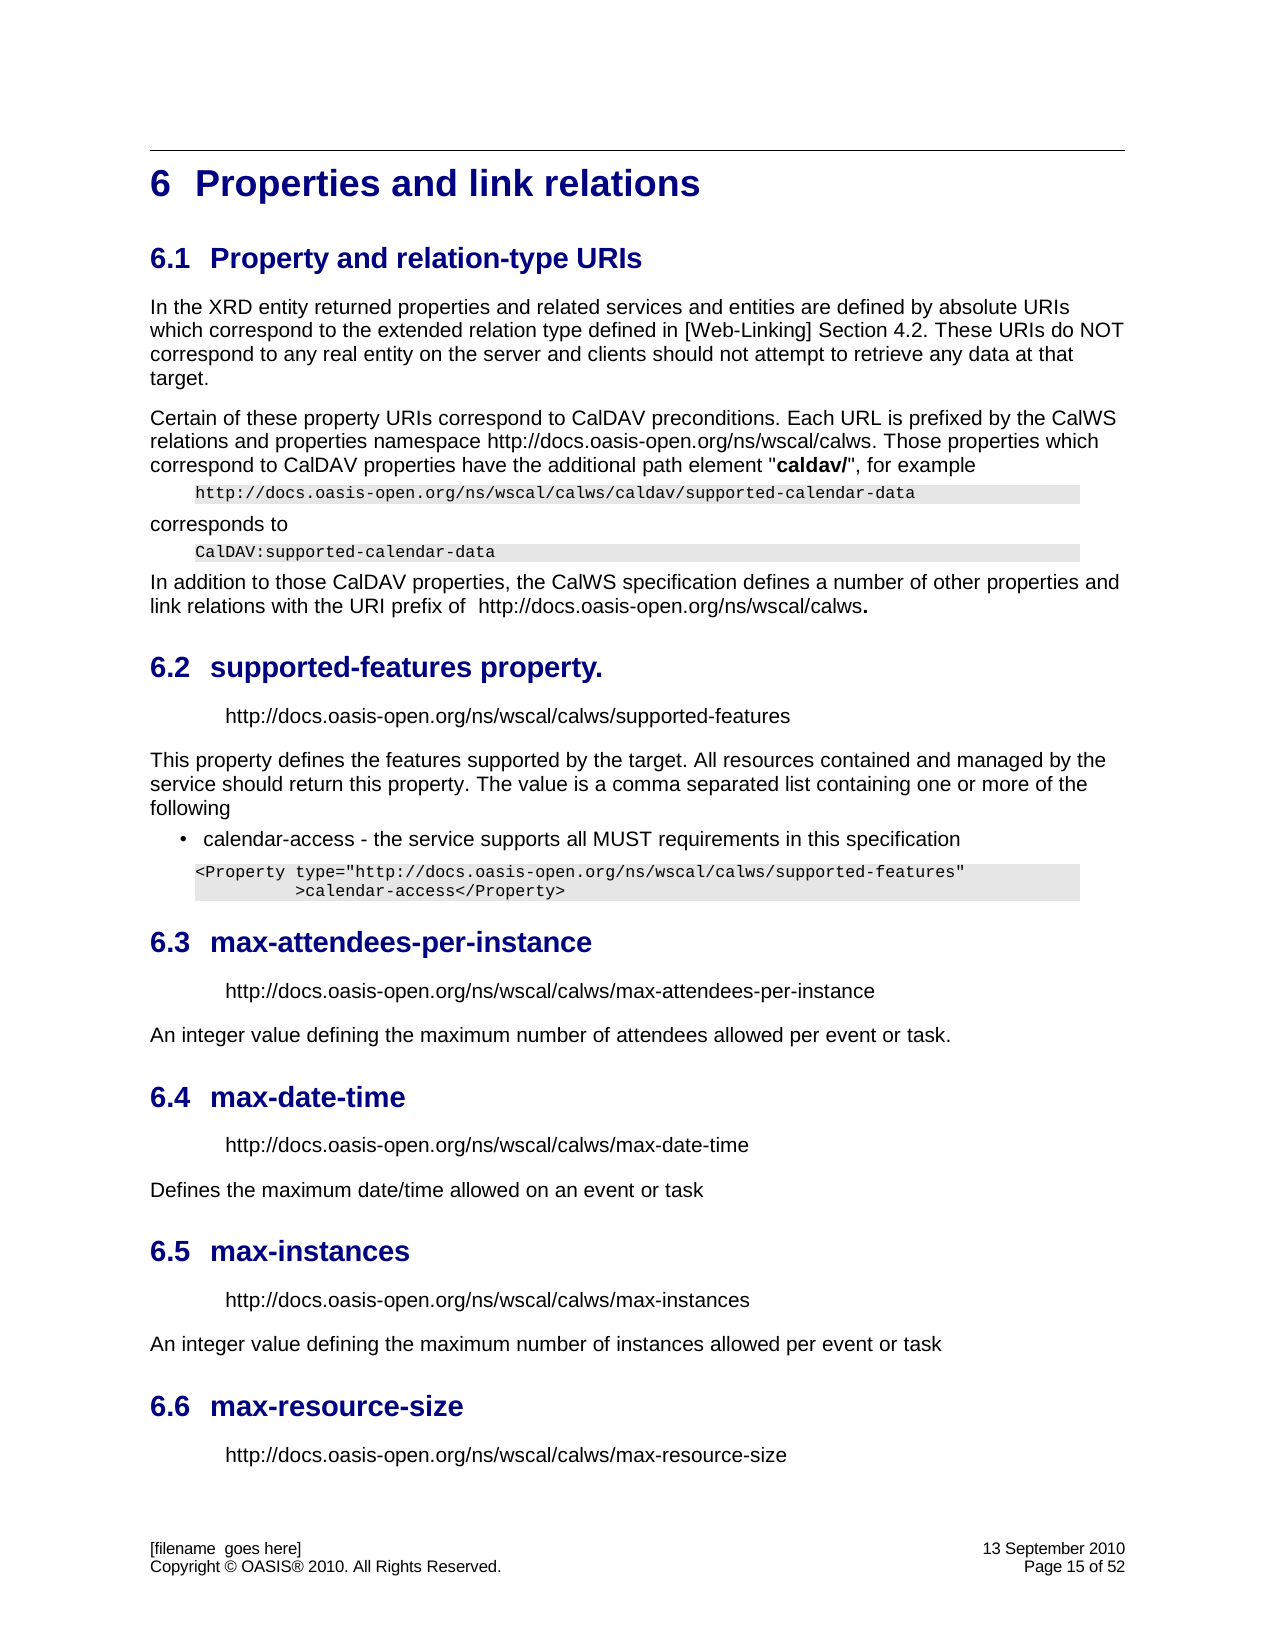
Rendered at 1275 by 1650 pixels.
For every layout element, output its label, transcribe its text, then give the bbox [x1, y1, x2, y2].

text corresponds to [150, 512, 1125, 536]
text http://docs.oasis-open.org/ns/wscal/calws/supported-features [225, 704, 1125, 728]
subtitle supported-features property. [150, 651, 1125, 684]
text <Property type="http://docs.oasis-open.org/ns/wscal/calws/supported-features" [195, 864, 1080, 882]
text An integer value defining the maximum number of attendees allowed per event or task. [150, 1024, 1125, 1047]
text An integer value defining the maximum number of instances allowed per event or task [150, 1333, 1125, 1356]
text Certain of these property URIs correspond to CalDAV preconditions. Each URL is prefixed by the CalWS relations and properties namespace http://docs.oasis-open.org/ns/wscal/calws. Those properties which correspond to CalDAV properties have the additional path element "caldav/", for example [150, 406, 1125, 477]
text http://docs.oasis-open.org/ns/wscal/calws/caldav/supported-calendar-data [195, 485, 1080, 504]
subtitle Properties and link relations [150, 151, 1125, 204]
text >calendar-access</Property> [195, 882, 1080, 901]
text CalDAV:supported-calendar-data [195, 544, 1080, 562]
text http://docs.oasis-open.org/ns/wscal/calws/max-resource-size [225, 1443, 1125, 1467]
text http://docs.oasis-open.org/ns/wscal/calws/max-instances [225, 1288, 1125, 1312]
subtitle max-date-time [150, 1081, 1125, 1113]
subtitle Property and relation-type URIs [150, 242, 1125, 274]
text In addition to those CalDAV properties, the CalWS specification defines a number of other properties and link relations with the URI prefix of http://docs.oasis-open.org/ns/wscal/calws. [150, 571, 1125, 618]
subtitle max-resource-size [150, 1390, 1125, 1422]
list calendar-access - the service supports all MUST requirements in this specification [150, 828, 1125, 851]
text http://docs.oasis-open.org/ns/wscal/calws/max-date-time [225, 1134, 1125, 1157]
text In the XRD entity returned properties and related services and entities are defined by absolute URIs which correspond to the extended relation type defined in [Web-Linking] Section 4.2. These URIs do NOT correspond to any real entity on the server and clients should not attempt to retrieve any data at that target. [150, 295, 1125, 389]
text This property defines the features supported by the target. All resources contained and managed by the service should return this property. The value is a comma separated list containing one or more of the following [150, 749, 1125, 819]
text http://docs.oasis-open.org/ns/wscal/calws/max-attendees-per-instance [225, 979, 1125, 1003]
subtitle max-attendees-per-instance [150, 926, 1125, 958]
text Defines the maximum date/time allowed on an event or task [150, 1178, 1125, 1202]
subtitle max-instances [150, 1235, 1125, 1268]
